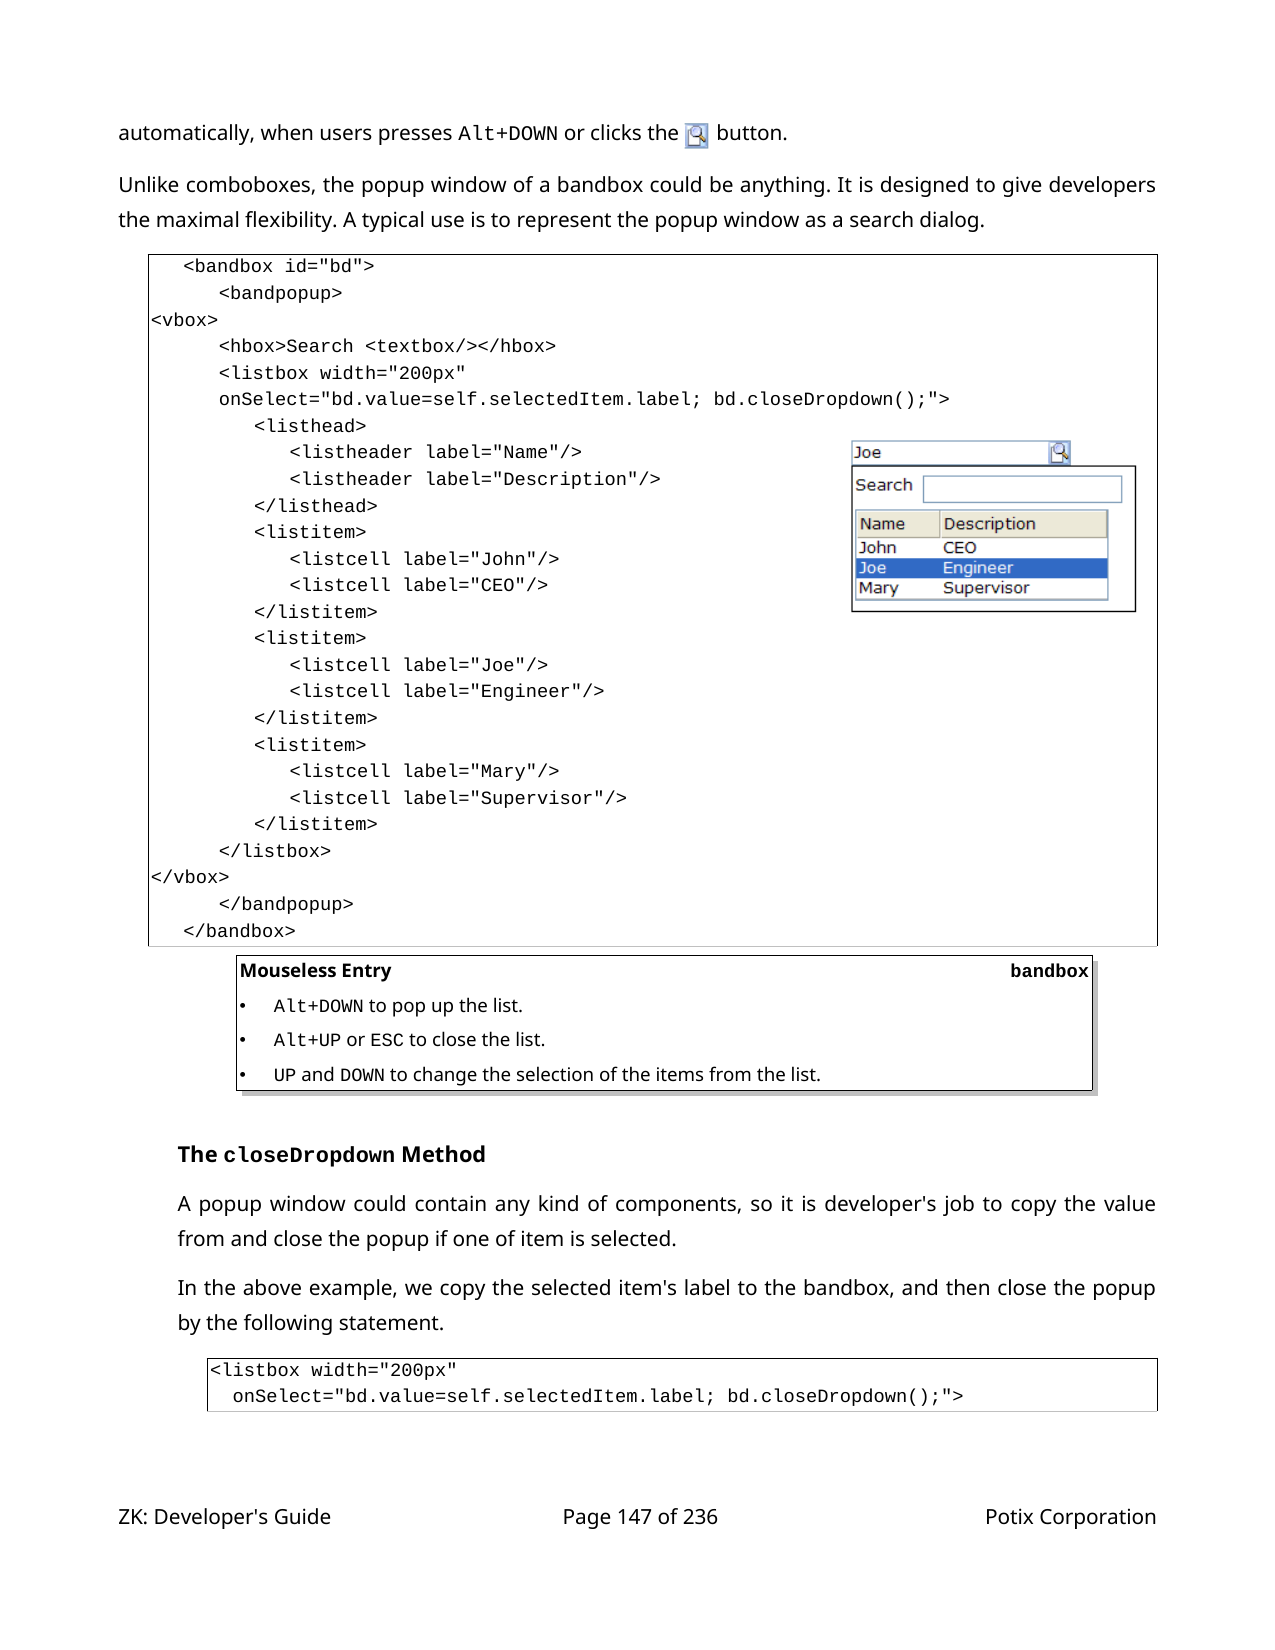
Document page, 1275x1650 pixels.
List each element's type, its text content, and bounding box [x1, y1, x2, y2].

text automatically, when users presses Alt+DOWN or clicks the button. [118, 118, 1157, 150]
picture [849, 438, 1140, 616]
subtitle The closeDropdown Method [177, 1138, 1157, 1169]
list UP and DOWN to change the selection of the items from the list. [237, 1058, 1092, 1090]
list Alt+DOWN to pop up the list. [237, 989, 1092, 1018]
text Mouseless Entry bandbox [237, 956, 1092, 983]
text Unlike comboboxes, the popup window of a bandbox could be anything. It is designed to give developers the maximal flexibility. A typical use is to represent the popup window as a search dialog. [118, 170, 1157, 234]
text <listbox width="200px" onSelect="bd.value=self.selectedItem.label; bd.closeDropdown();"> [208, 1359, 1157, 1411]
picture [684, 122, 711, 150]
list Alt+UP or ESC to close the list. [237, 1024, 1092, 1052]
text In the above example, we copy the selected item's label to the bandbox, and then close the popup by the following statement. [177, 1273, 1157, 1337]
text A popup window could contain any kind of components, so it is developer's job to copy the value from and close the popup if one of item is selected. [177, 1189, 1157, 1253]
text <bandbox id="bd"> <bandpopup> <vbox> <hbox>Search <textbox/></hbox> <listbox width="200px" onSelect="bd.value=self.selectedItem.label; bd.closeDropdown();"> <listhead> <listheader label="Name"/> <listheader label="Description"/> </listhead> <listitem> <listcell label="John"/> <listcell label="CEO"/> </listitem> <listitem> <listcell label="Joe"/> <listcell label="Engineer"/> </listitem> <listitem> <listcell label="Mary"/> <listcell label="Supervisor"/> </listitem> </listbox> </vbox> </bandpopup> </bandbox> [149, 255, 1157, 946]
